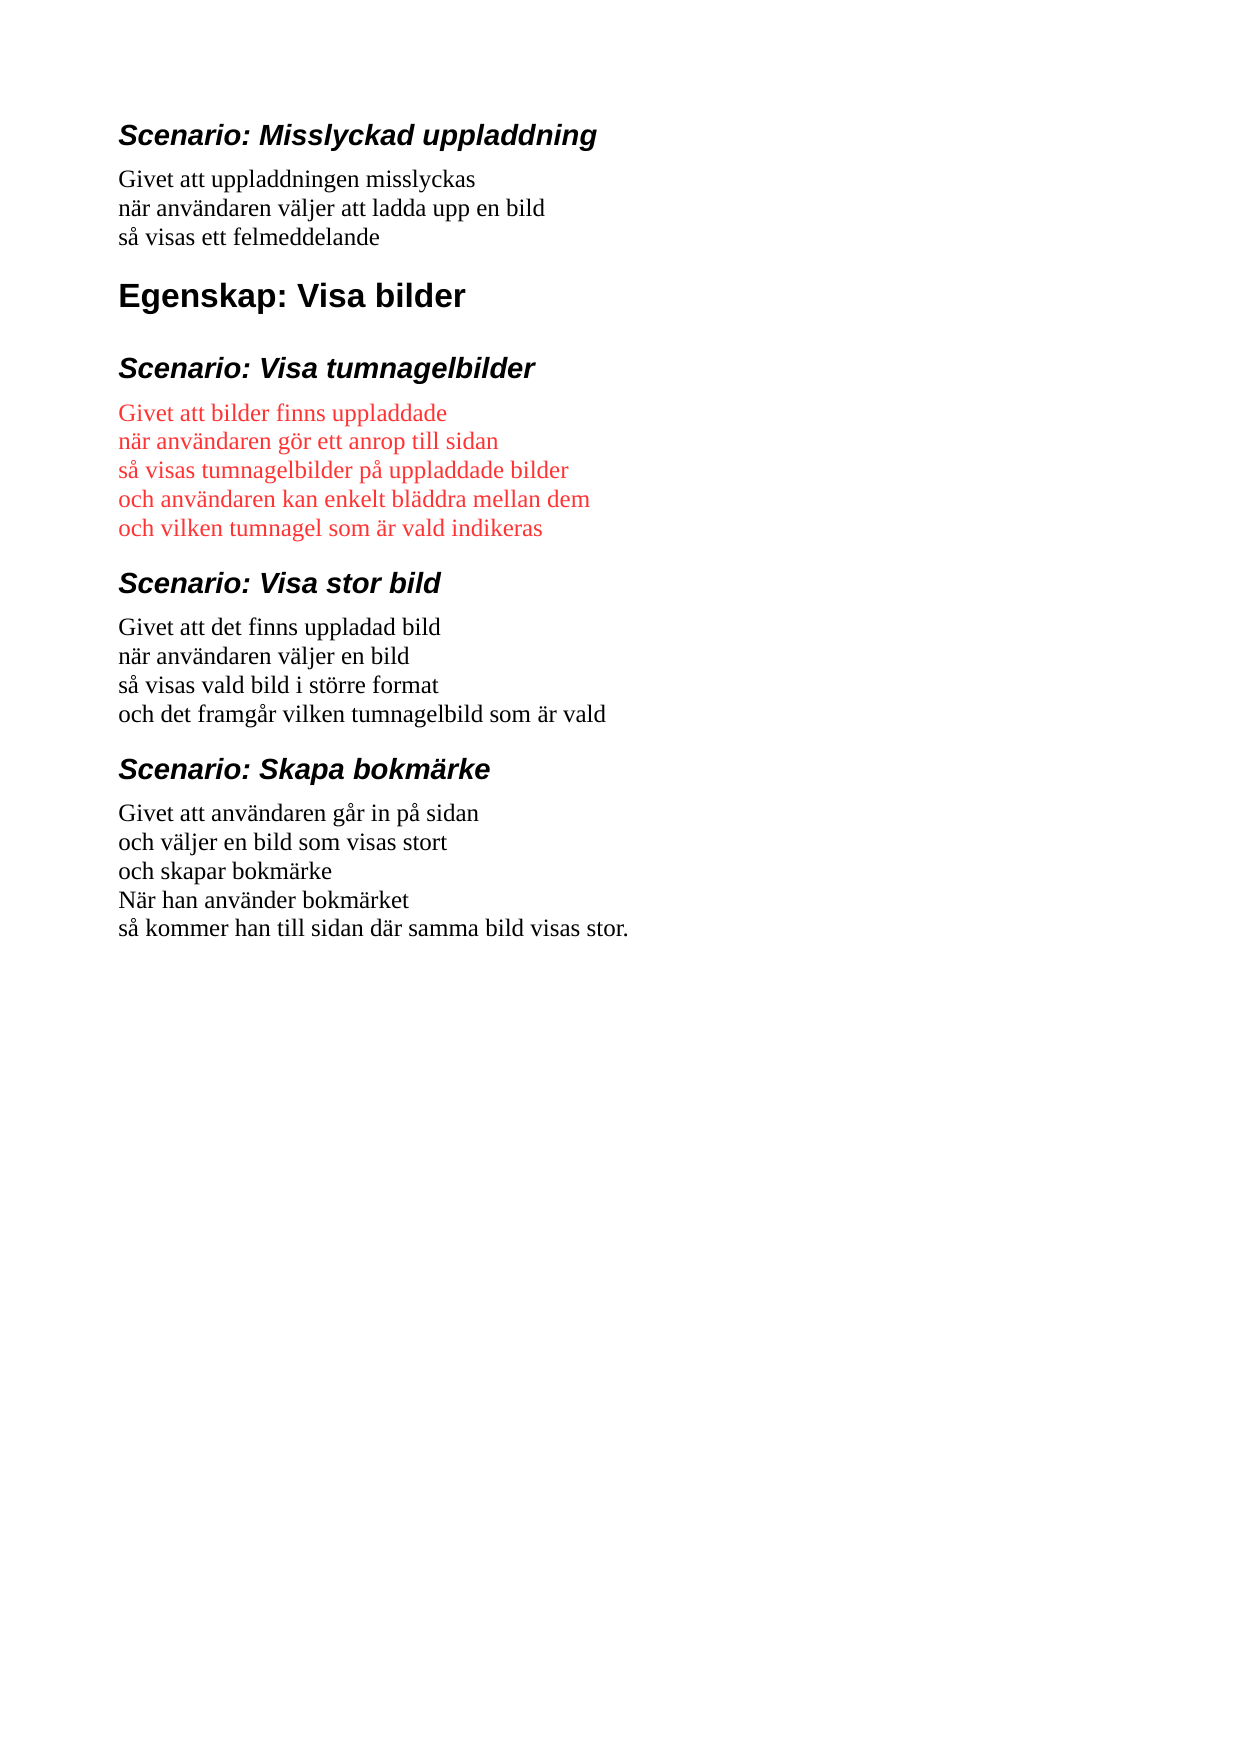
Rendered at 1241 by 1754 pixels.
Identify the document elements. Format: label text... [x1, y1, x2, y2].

text så visas tumnagelbilder på uppladdade bilder [118, 455, 1122, 484]
text när användaren väljer att ladda upp en bild [118, 193, 1122, 222]
text Givet att användaren går in på sidan [118, 798, 1122, 827]
text så kommer han till sidan där samma bild visas stor. [118, 913, 1122, 942]
text När han använder bokmärket [118, 885, 1122, 913]
text och det framgår vilken tumnagelbild som är vald [118, 699, 1122, 727]
text Givet att bilder finns uppladdade [118, 398, 1122, 426]
text så visas vald bild i större format [118, 670, 1122, 699]
text och användaren kan enkelt bläddra mellan dem [118, 484, 1122, 513]
subtitle Egenskap: Visa bilder [118, 275, 1122, 314]
subtitle Scenario: Misslyckad uppladdning [118, 118, 1122, 152]
text och väljer en bild som visas stort [118, 827, 1122, 856]
subtitle Scenario: Visa tumnagelbilder [118, 352, 1122, 385]
text så visas ett felmeddelande [118, 222, 1122, 250]
text och skapar bokmärke [118, 856, 1122, 885]
subtitle Scenario: Skapa bokmärke [118, 752, 1122, 786]
subtitle Scenario: Visa stor bild [118, 566, 1122, 600]
text när användaren väljer en bild [118, 641, 1122, 670]
text Givet att det finns uppladad bild [118, 612, 1122, 641]
text när användaren gör ett anrop till sidan [118, 426, 1122, 455]
text och vilken tumnagel som är vald indikeras [118, 513, 1122, 541]
text Givet att uppladdningen misslyckas [118, 164, 1122, 193]
